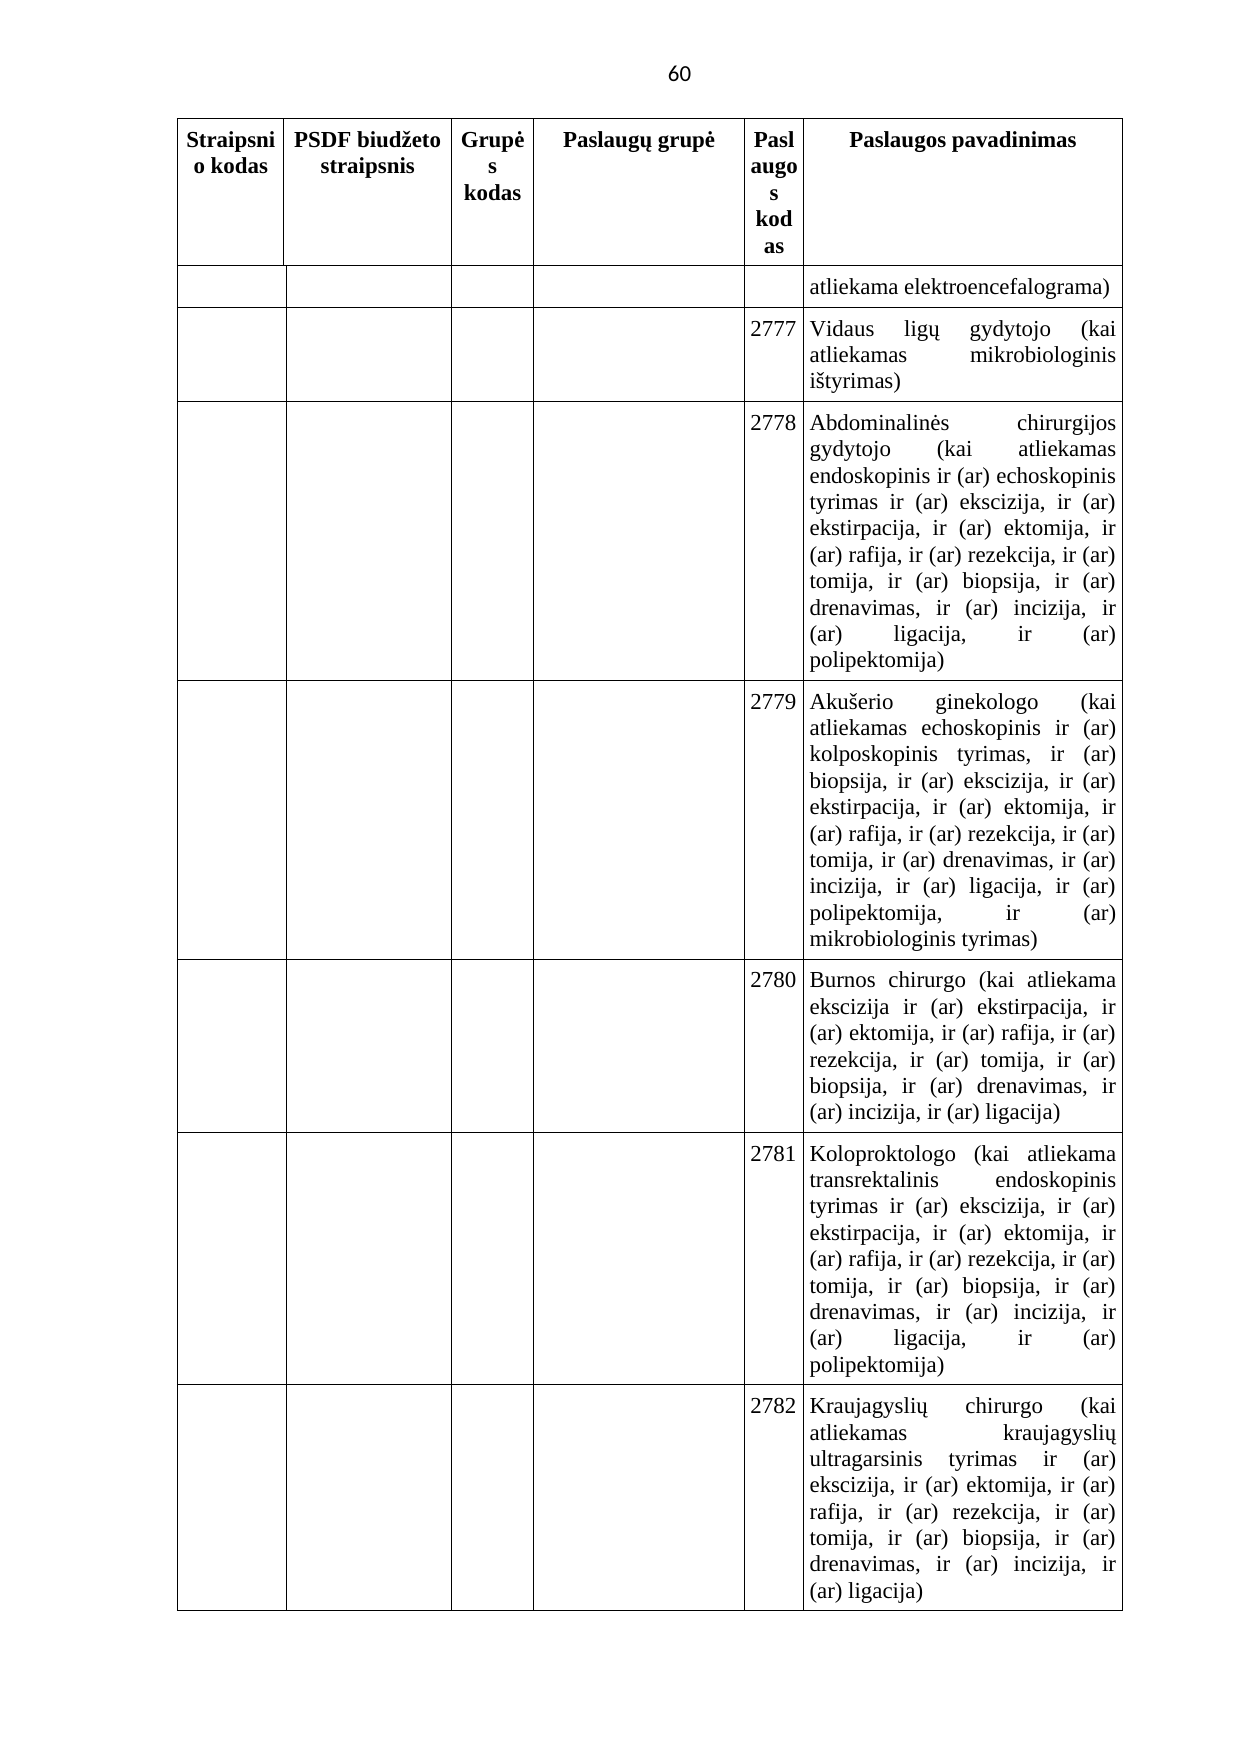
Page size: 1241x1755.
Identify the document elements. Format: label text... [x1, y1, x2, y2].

table_cell Koloproktologo (kai atliekama transrektalinis endoskopinis tyrimas ir (ar) ekscizija, ir (ar) ekstirpacija, ir (ar) ektomija, ir (ar) rafija, ir (ar) rezekcija, ir (ar) tomija, ir (ar) biopsija, ir (ar) drenavimas, ir (ar) incizija, ir (ar) ligacija, ir (ar) polipektomija) [804, 1133, 1122, 1384]
table_cell Burnos chirurgo (kai atliekama ekscizija ir (ar) ekstirpacija, ir (ar) ektomija, ir (ar) rafija, ir (ar) rezekcija, ir (ar) tomija, ir (ar) biopsija, ir (ar) drenavimas, ir (ar) incizija, ir (ar) ligacija) [804, 960, 1122, 1132]
table_cell 2780 [745, 960, 803, 1132]
table_cell [452, 308, 533, 401]
table_cell [534, 402, 744, 680]
table_cell [287, 402, 451, 680]
table_cell [178, 402, 286, 680]
table_cell [178, 681, 286, 958]
table_header Paslaugų grupė [534, 119, 744, 265]
table_cell [745, 266, 803, 307]
table_cell [452, 1385, 533, 1610]
table_cell Kraujagyslių chirurgo (kai atliekamas kraujagyslių ultragarsinis tyrimas ir (ar) ekscizija, ir (ar) ektomija, ir (ar) rafija, ir (ar) rezekcija, ir (ar) tomija, ir (ar) biopsija, ir (ar) drenavimas, ir (ar) incizija, ir (ar) ligacija) [804, 1385, 1122, 1610]
table_cell [452, 266, 533, 307]
table_cell Akušerio ginekologo (kai atliekamas echoskopinis ir (ar) kolposkopinis tyrimas, ir (ar) biopsija, ir (ar) ekscizija, ir (ar) ekstirpacija, ir (ar) ektomija, ir (ar) rafija, ir (ar) rezekcija, ir (ar) tomija, ir (ar) drenavimas, ir (ar) incizija, ir (ar) ligacija, ir (ar) polipektomija, ir (ar) mikrobiologinis tyrimas) [804, 681, 1122, 958]
table_header Paslaugos pavadinimas [804, 119, 1122, 265]
table_cell [178, 1385, 286, 1610]
table_cell [287, 1385, 451, 1610]
table_cell atliekama elektroencefalograma) [804, 266, 1122, 307]
table_header Paslaugos kodas [745, 119, 803, 265]
table_cell [452, 1133, 533, 1384]
table_cell [178, 308, 286, 401]
table_cell [287, 308, 451, 401]
table_cell 2777 [745, 308, 803, 401]
table_cell [534, 308, 744, 401]
table_cell Abdominalinės chirurgijos gydytojo (kai atliekamas endoskopinis ir (ar) echoskopinis tyrimas ir (ar) ekscizija, ir (ar) ekstirpacija, ir (ar) ektomija, ir (ar) rafija, ir (ar) rezekcija, ir (ar) tomija, ir (ar) biopsija, ir (ar) drenavimas, ir (ar) incizija, ir (ar) ligacija, ir (ar) polipektomija) [804, 402, 1122, 680]
table_header PSDF biudžeto straipsnis [284, 119, 451, 265]
table_cell [534, 1385, 744, 1610]
table_cell [178, 960, 286, 1132]
table_cell 2778 [745, 402, 803, 680]
table_cell [534, 1133, 744, 1384]
table_cell 2779 [745, 681, 803, 958]
table_cell [287, 1133, 451, 1384]
table_cell 2782 [745, 1385, 803, 1610]
table_header Straipsnio kodas [178, 119, 283, 265]
table_cell [287, 266, 451, 307]
table_cell [534, 266, 744, 307]
table_header Grupės kodas [452, 119, 533, 265]
table_cell 2781 [745, 1133, 803, 1384]
table_cell [178, 1133, 286, 1384]
table_cell [452, 681, 533, 958]
table_cell Vidaus ligų gydytojo (kai atliekamas mikrobiologinis ištyrimas) [804, 308, 1122, 401]
table_cell [534, 960, 744, 1132]
table_cell [178, 266, 286, 307]
table_cell [534, 681, 744, 958]
table_cell [452, 402, 533, 680]
table_cell [287, 681, 451, 958]
table_cell [287, 960, 451, 1132]
table_cell [452, 960, 533, 1132]
